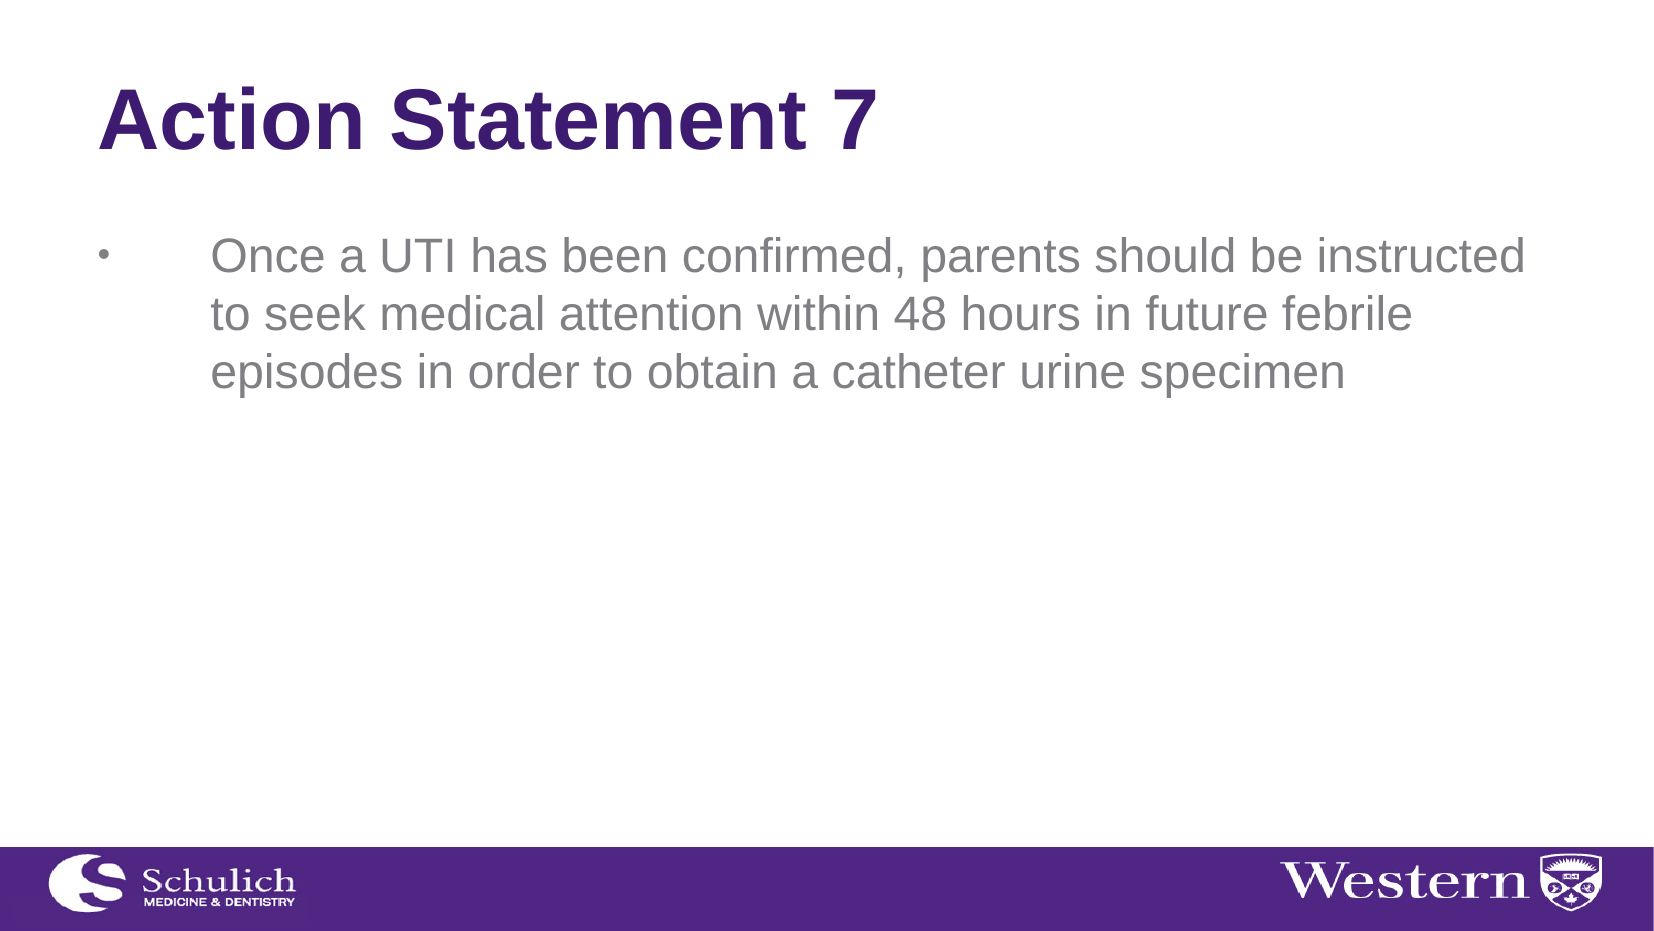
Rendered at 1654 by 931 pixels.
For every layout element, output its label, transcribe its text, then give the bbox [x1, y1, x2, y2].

list Once a UTI has been confirmed, parents should be instructed to seek medical attention within 48 hours in future febrile episodes in order to obtain a catheter urine specimen [82, 217, 1571, 831]
picture [0, 0, 1654, 931]
title Action Statement 7 [82, 37, 1571, 193]
